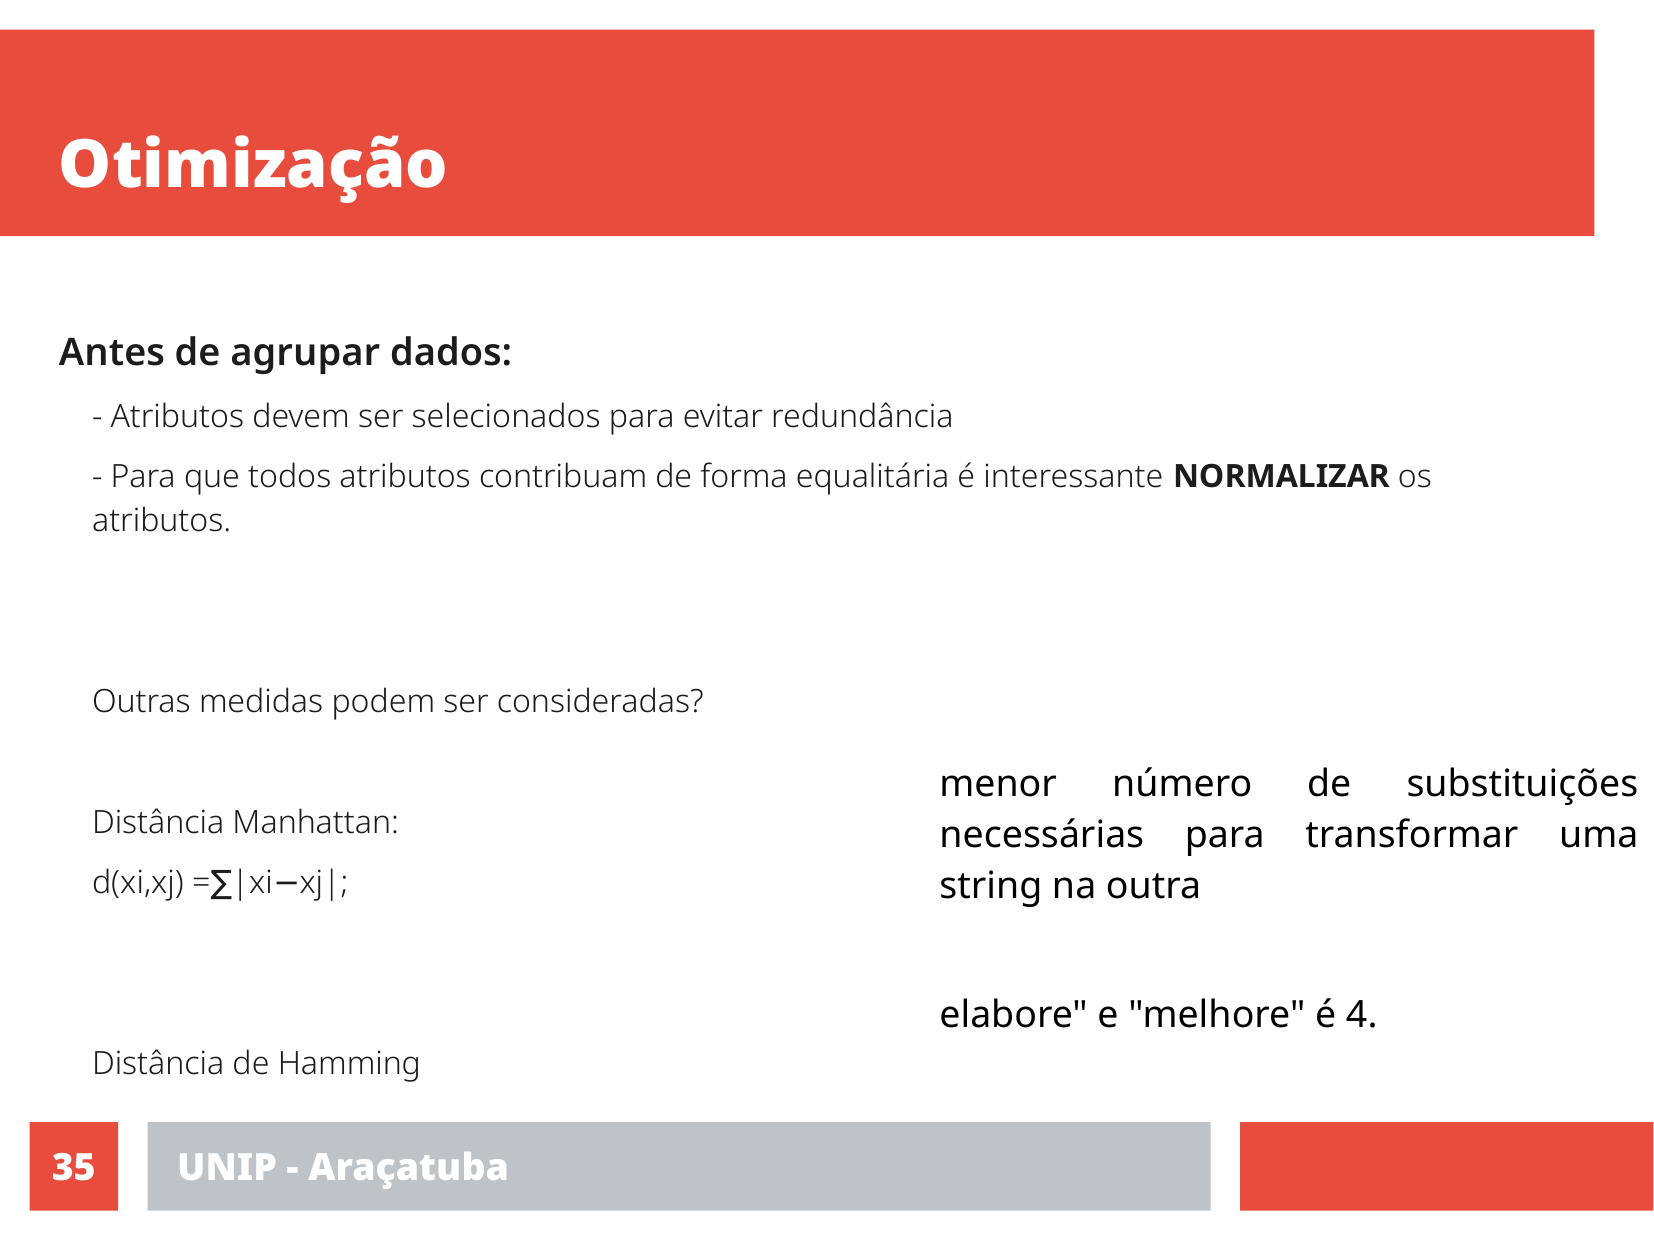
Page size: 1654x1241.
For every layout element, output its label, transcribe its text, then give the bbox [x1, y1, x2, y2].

text_box menor número de substituições necessárias para transformar uma string na outra elabore" e "melhore" é 4. [924, 748, 1654, 1056]
list Antes de agrupar dados: - Atributos devem ser selecionados para evitar redundância - Para que todos atributos contribuam de forma equalitária é interessante NORMALIZAR os atributos. Outras medidas podem ser consideradas? Distância Manhattan: d(xi,xj) =∑|xi−xj|; Distância de Hamming [59, 324, 1565, 1093]
title Otimização [59, 59, 1595, 207]
